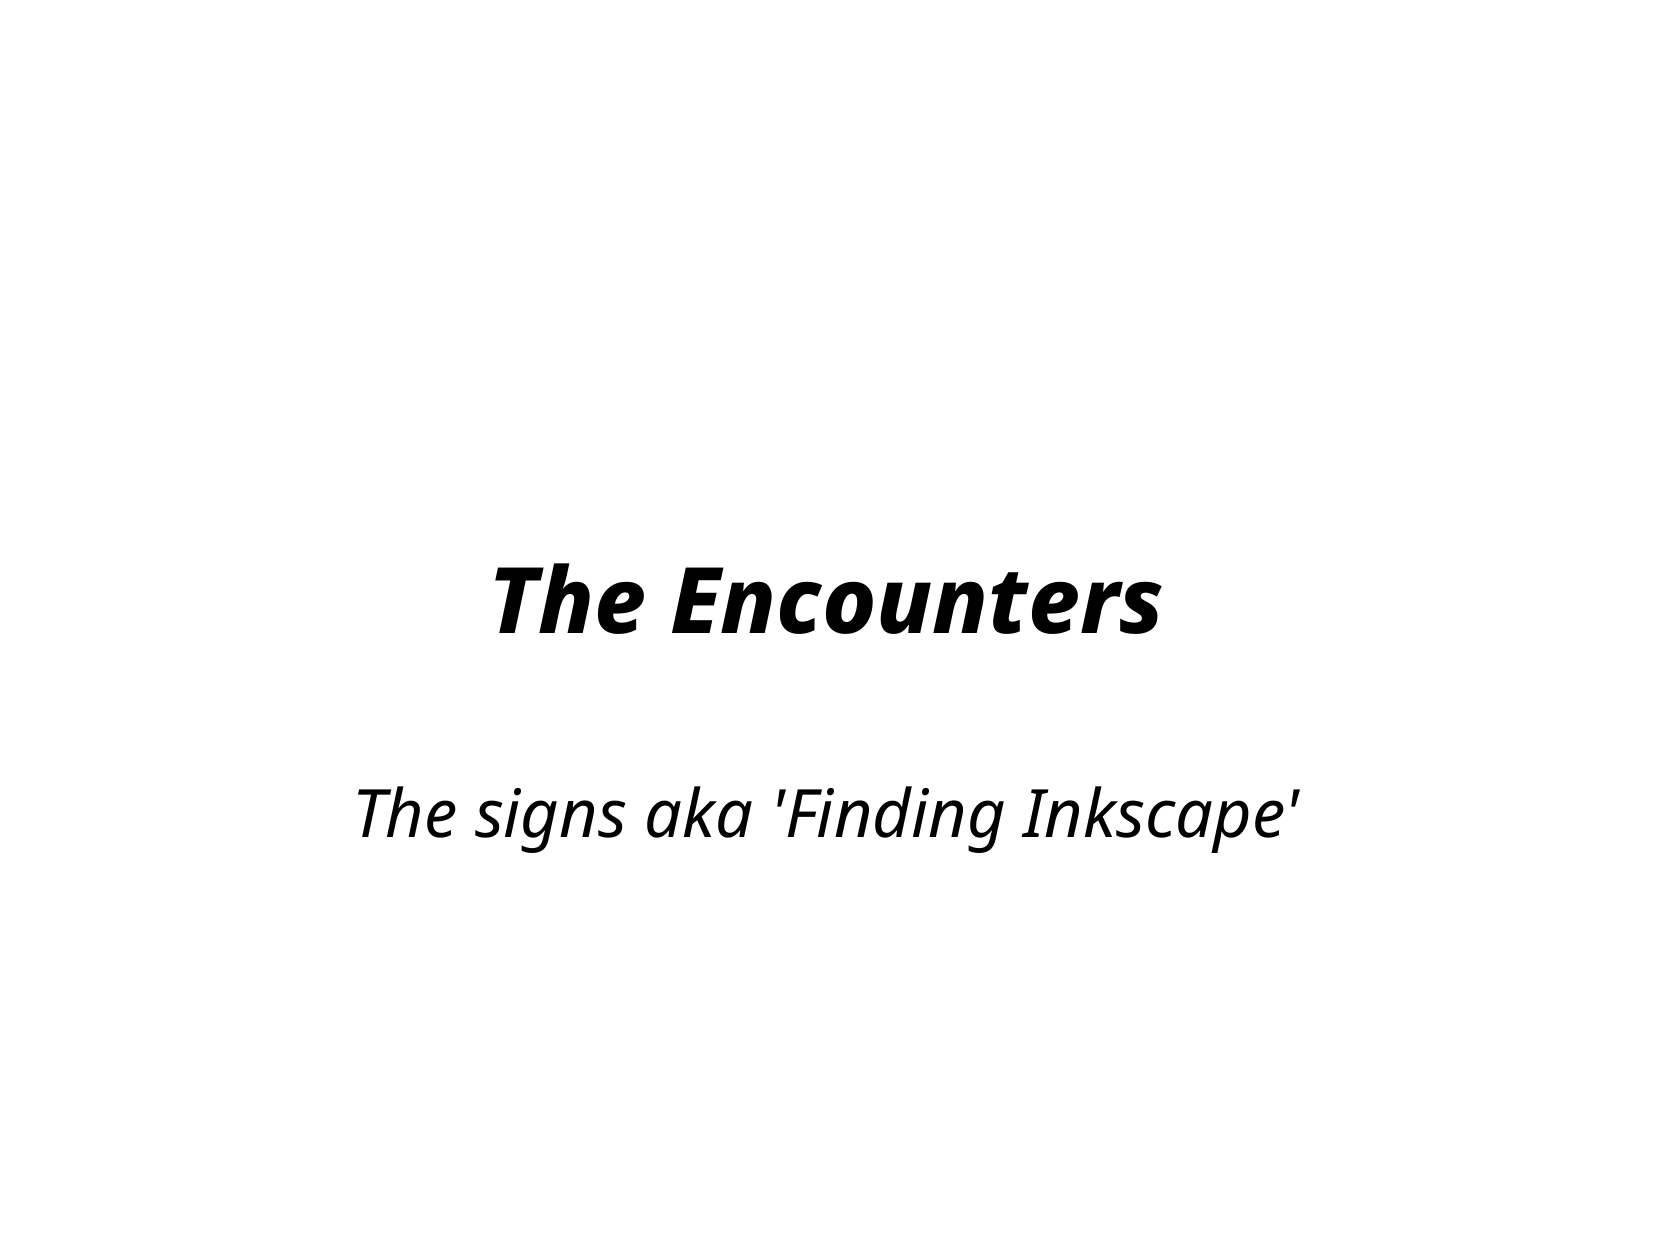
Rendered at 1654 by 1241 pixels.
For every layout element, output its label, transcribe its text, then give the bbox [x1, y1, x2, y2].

title The signs aka 'Finding Inkscape' [82, 707, 1571, 916]
title The Encounters [82, 495, 1571, 703]
